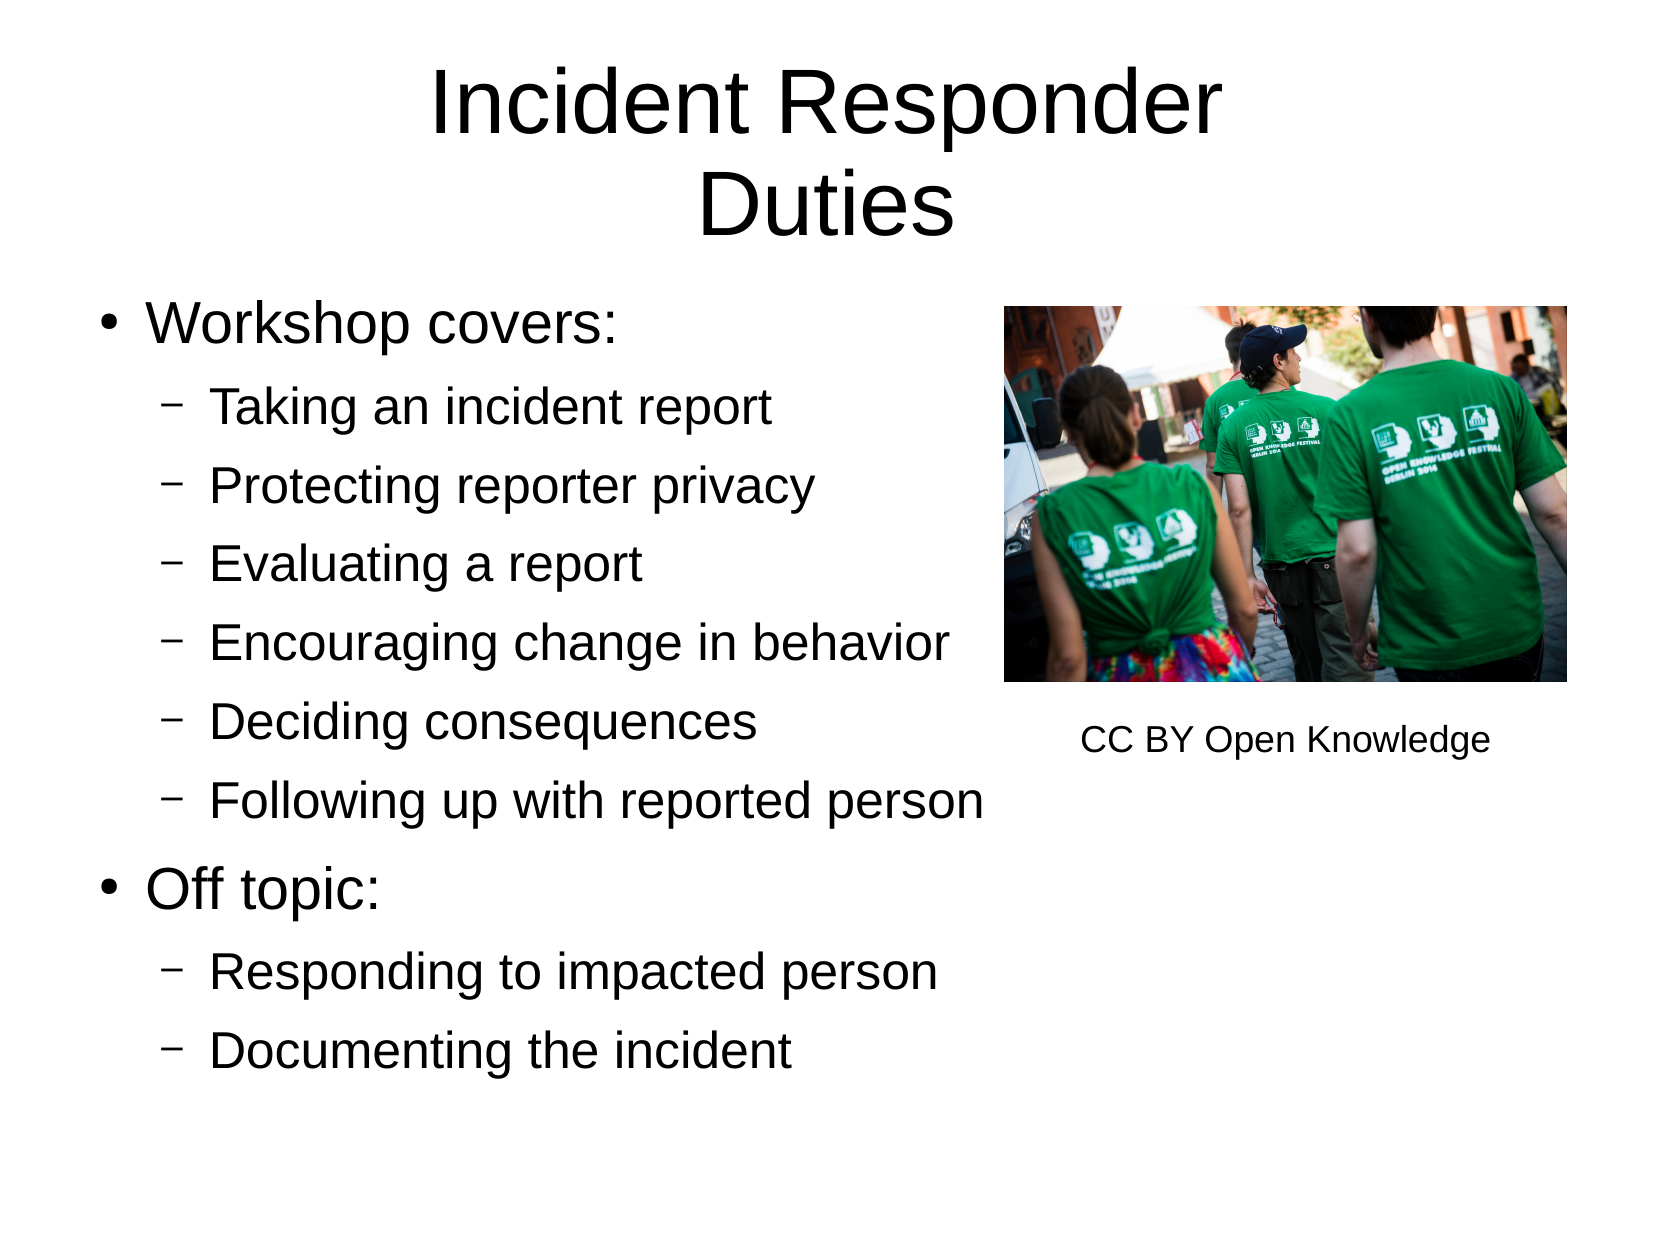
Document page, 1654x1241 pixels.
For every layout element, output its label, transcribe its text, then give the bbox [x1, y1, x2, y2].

picture [1004, 306, 1567, 682]
list Workshop covers: Taking an incident report Protecting reporter privacy Evaluating a report Encouraging change in behavior Deciding consequences Following up with reported person Off topic: Responding to impacted person Documenting the incident [82, 290, 991, 1111]
text_box CC BY Open Knowledge [1065, 710, 1507, 810]
title Incident Responder Duties [82, 49, 1571, 257]
